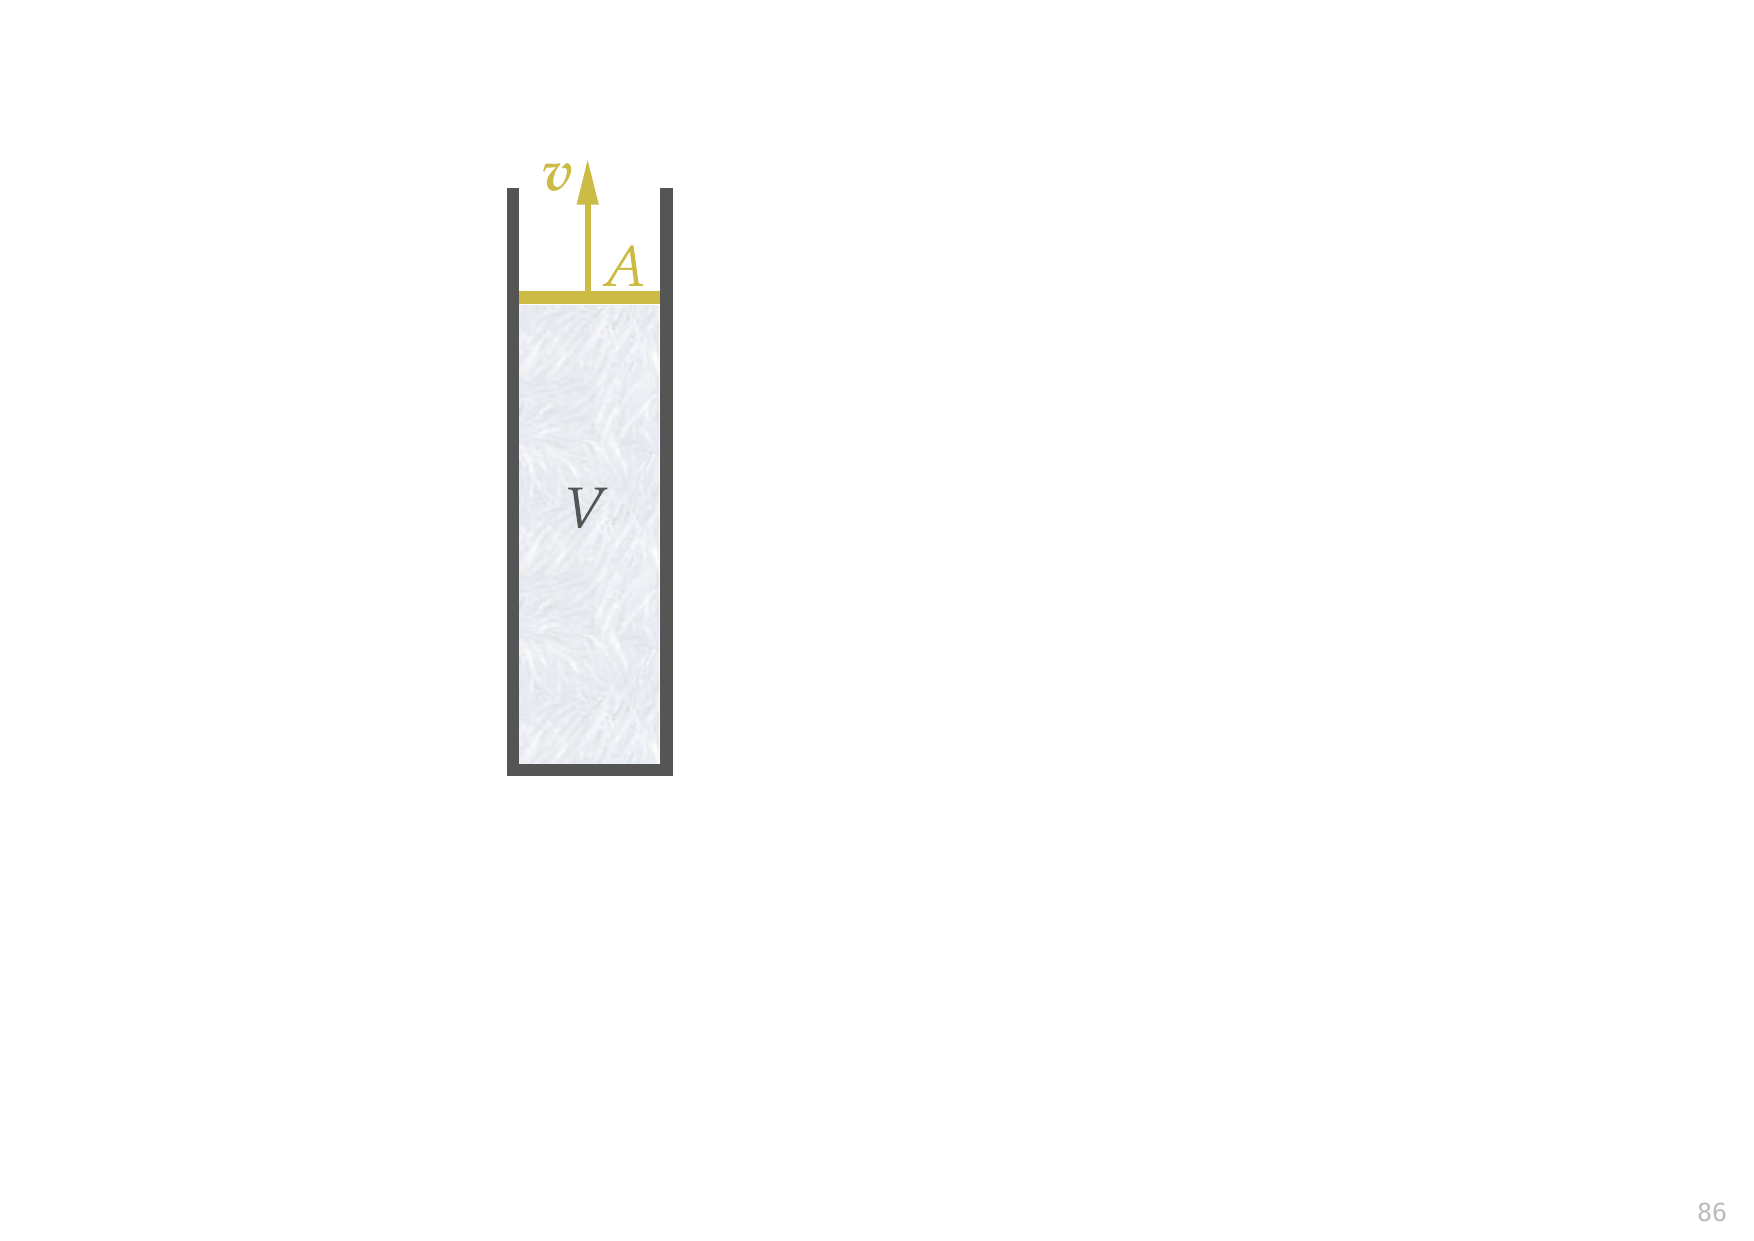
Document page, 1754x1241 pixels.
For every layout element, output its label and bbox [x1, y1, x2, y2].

text_box [519, 305, 660, 764]
text_box [603, 245, 644, 286]
text_box [543, 163, 572, 191]
